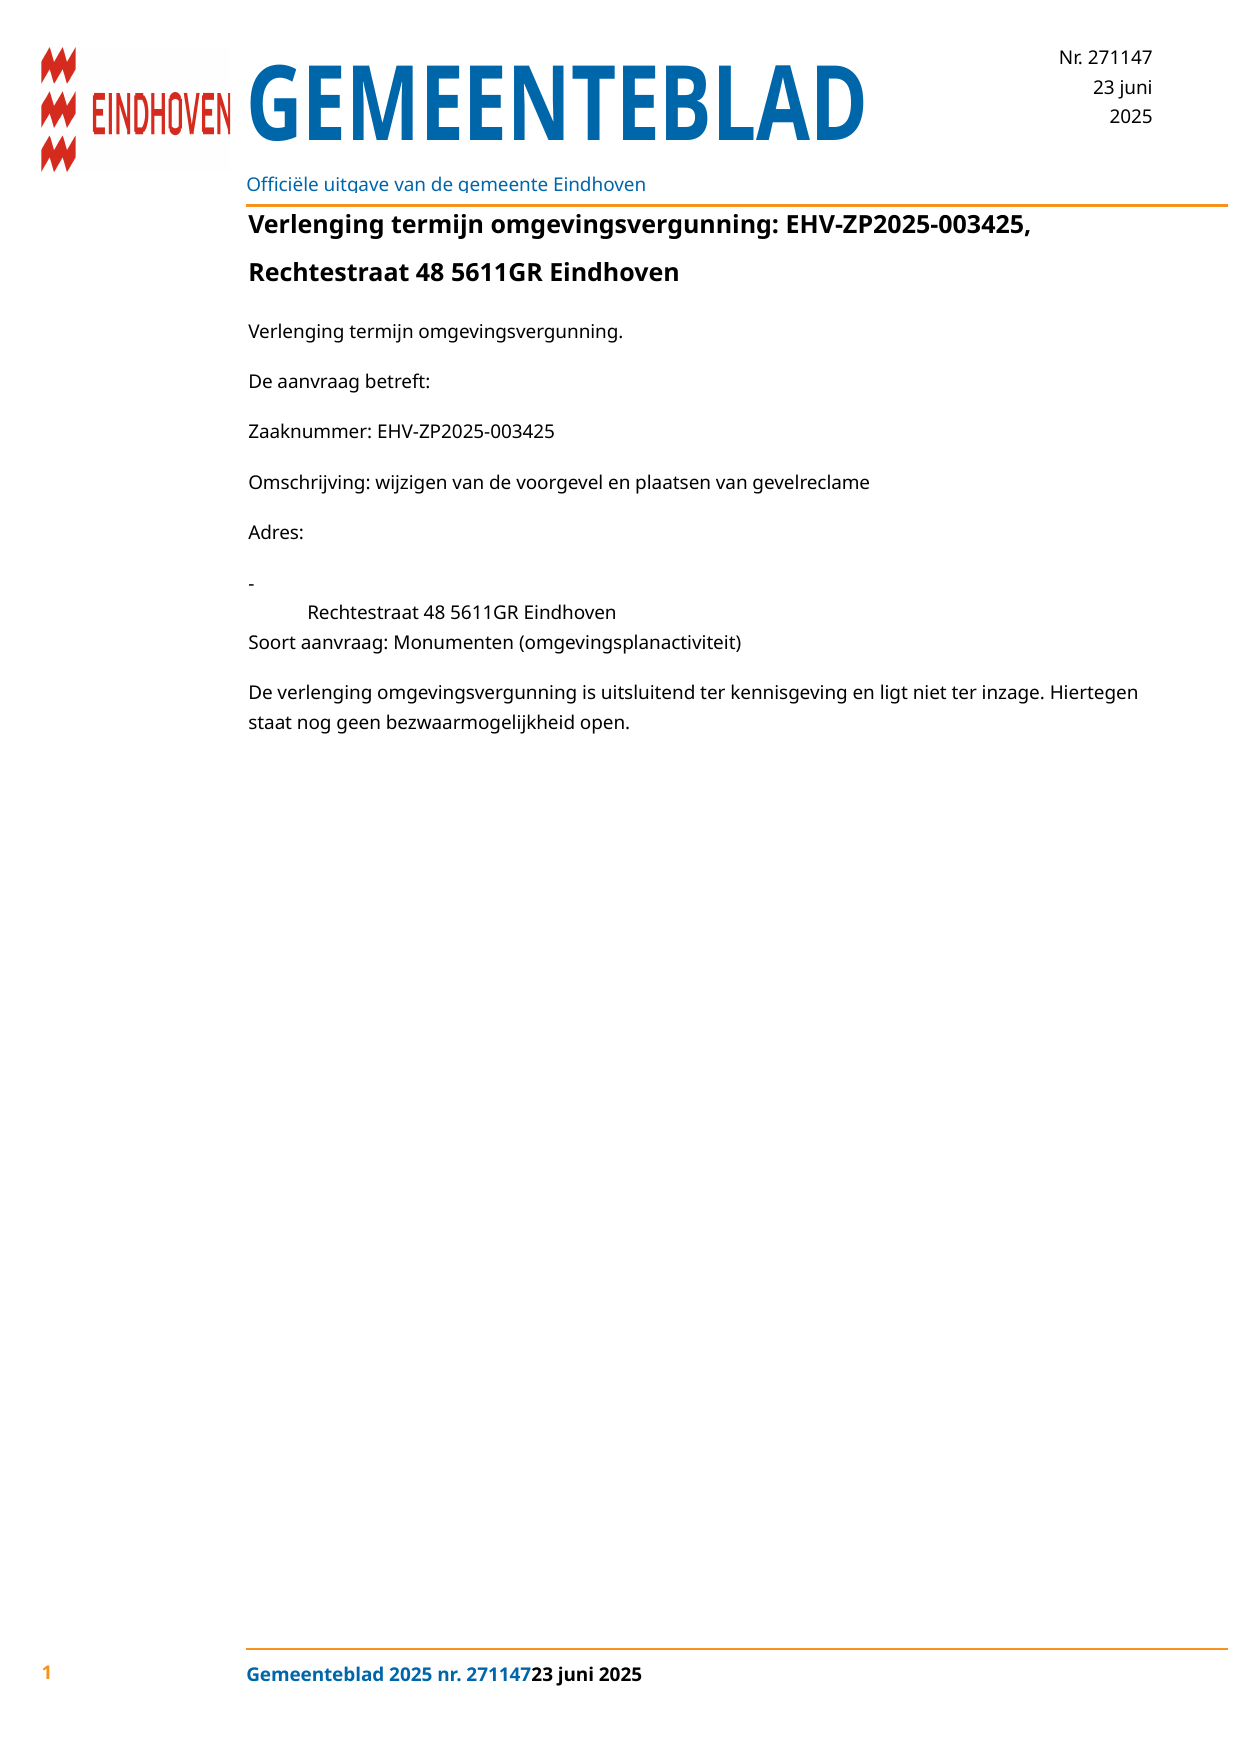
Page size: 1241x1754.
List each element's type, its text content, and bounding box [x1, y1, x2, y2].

text Verlenging termijn omgevingsvergunning: EHV-ZP2025-003425, Rechtestraat 48 5611GR Eindhoven [248, 207, 1152, 288]
text De aanvraag betreft: [248, 368, 1152, 394]
text Verlenging termijn omgevingsvergunning. [248, 318, 1152, 344]
text Omschrijving: wijzigen van de voorgevel en plaatsen van gevelreclame [248, 469, 1152, 495]
text Soort aanvraag: Monumenten (omgevingsplanactiviteit) [248, 629, 1152, 655]
text Zaaknummer: EHV-ZP2025-003425 [248, 419, 1152, 444]
picture [41, 47, 231, 172]
list Rechtestraat 48 5611GR Eindhoven [248, 599, 1152, 625]
text Adres: [248, 519, 1152, 545]
text De verlenging omgevingsvergunning is uitsluitend ter kennisgeving en ligt niet ter inzage. Hiertegen staat nog geen bezwaarmogelijkheid open. [248, 679, 1152, 735]
